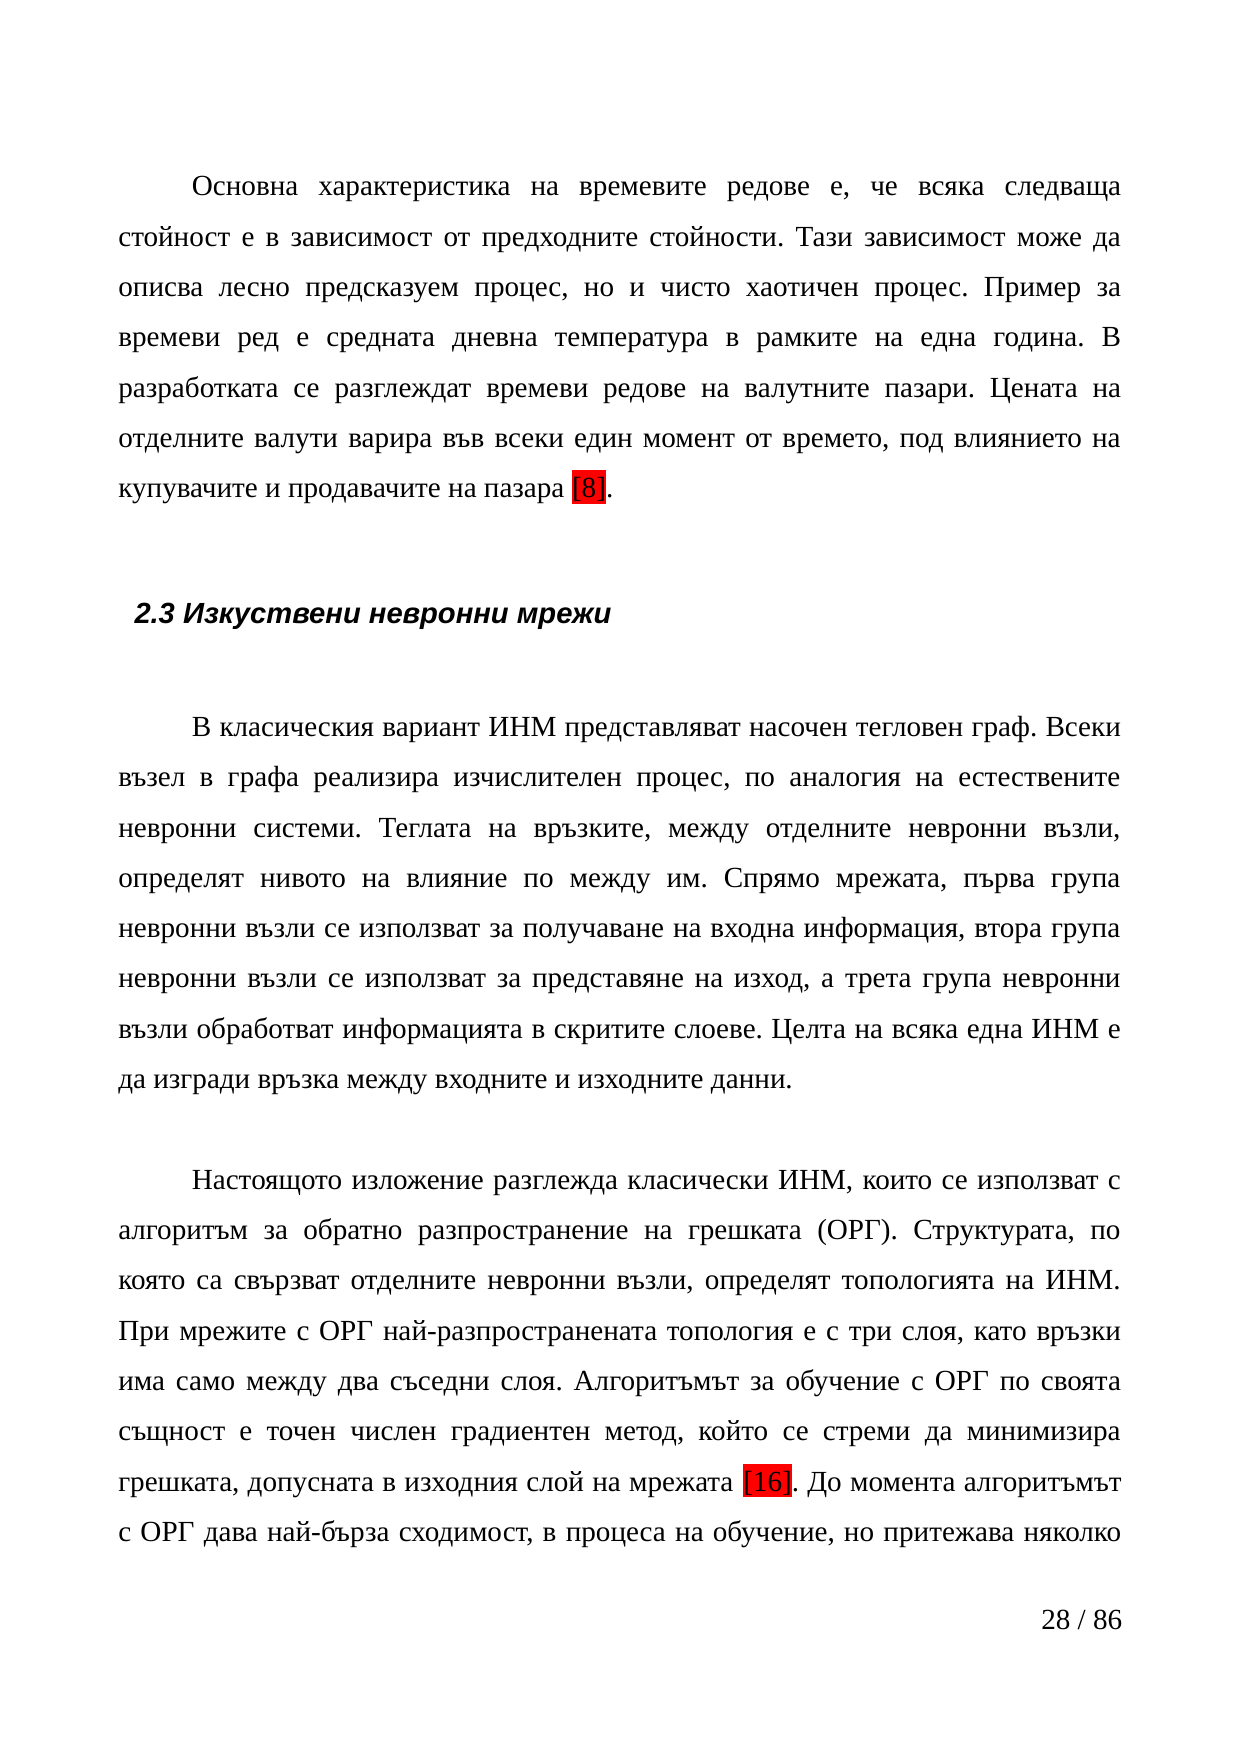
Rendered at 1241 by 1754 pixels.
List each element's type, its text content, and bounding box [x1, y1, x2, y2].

text В класическия вариант ИНМ представляват насочен тегловен граф. Всеки възел в графа реализира изчислителен процес, по аналогия на естествените невронни системи. Теглата на връзките, между отделните невронни възли, определят нивото на влияние по между им. Спрямо мрежата, първа група невронни възли се използват за получаване на входна информация, втора група невронни възли се използват за представяне на изход, а трета група невронни възли обработват информацията в скритите слоеве. Целта на всяка една ИНМ е да изгради връзка между входните и изходните данни. [118, 709, 1122, 1095]
text Основна характеристика на времевите редове е, че всяка следваща стойност е в зависимост от предходните стойности. Тази зависимост може да описва лесно предсказуем процес, но и чисто хаотичен процес. Пример за времеви ред е средната дневна температура в рамките на една година. В разработката се разглеждат времеви редове на валутните пазари. Цената на отделните валути варира във всеки един момент от времето, под влиянието на купувачите и продавачите на пазара [8]. [118, 168, 1122, 504]
text Настоящото изложение разглежда класически ИНМ, които се използват с алгоритъм за обратно разпространение на грешката (ОРГ). Структурата, по която са свързват отделните невронни възли, определят топологията на ИНМ. При мрежите с ОРГ най-разпространената топология е с три слоя, като връзки има само между два съседни слоя. Алгоритъмът за обучение с ОРГ по своята същност е точен числен градиентен метод, който се стреми да минимизира грешката, допусната в изходния слой на мрежата [16]. До момента алгоритъмът с ОРГ дава най-бърза сходимост, в процеса на обучение, но притежава няколко [118, 1162, 1122, 1548]
subtitle 2.3 Изкуствени невронни мрежи [118, 596, 1122, 629]
